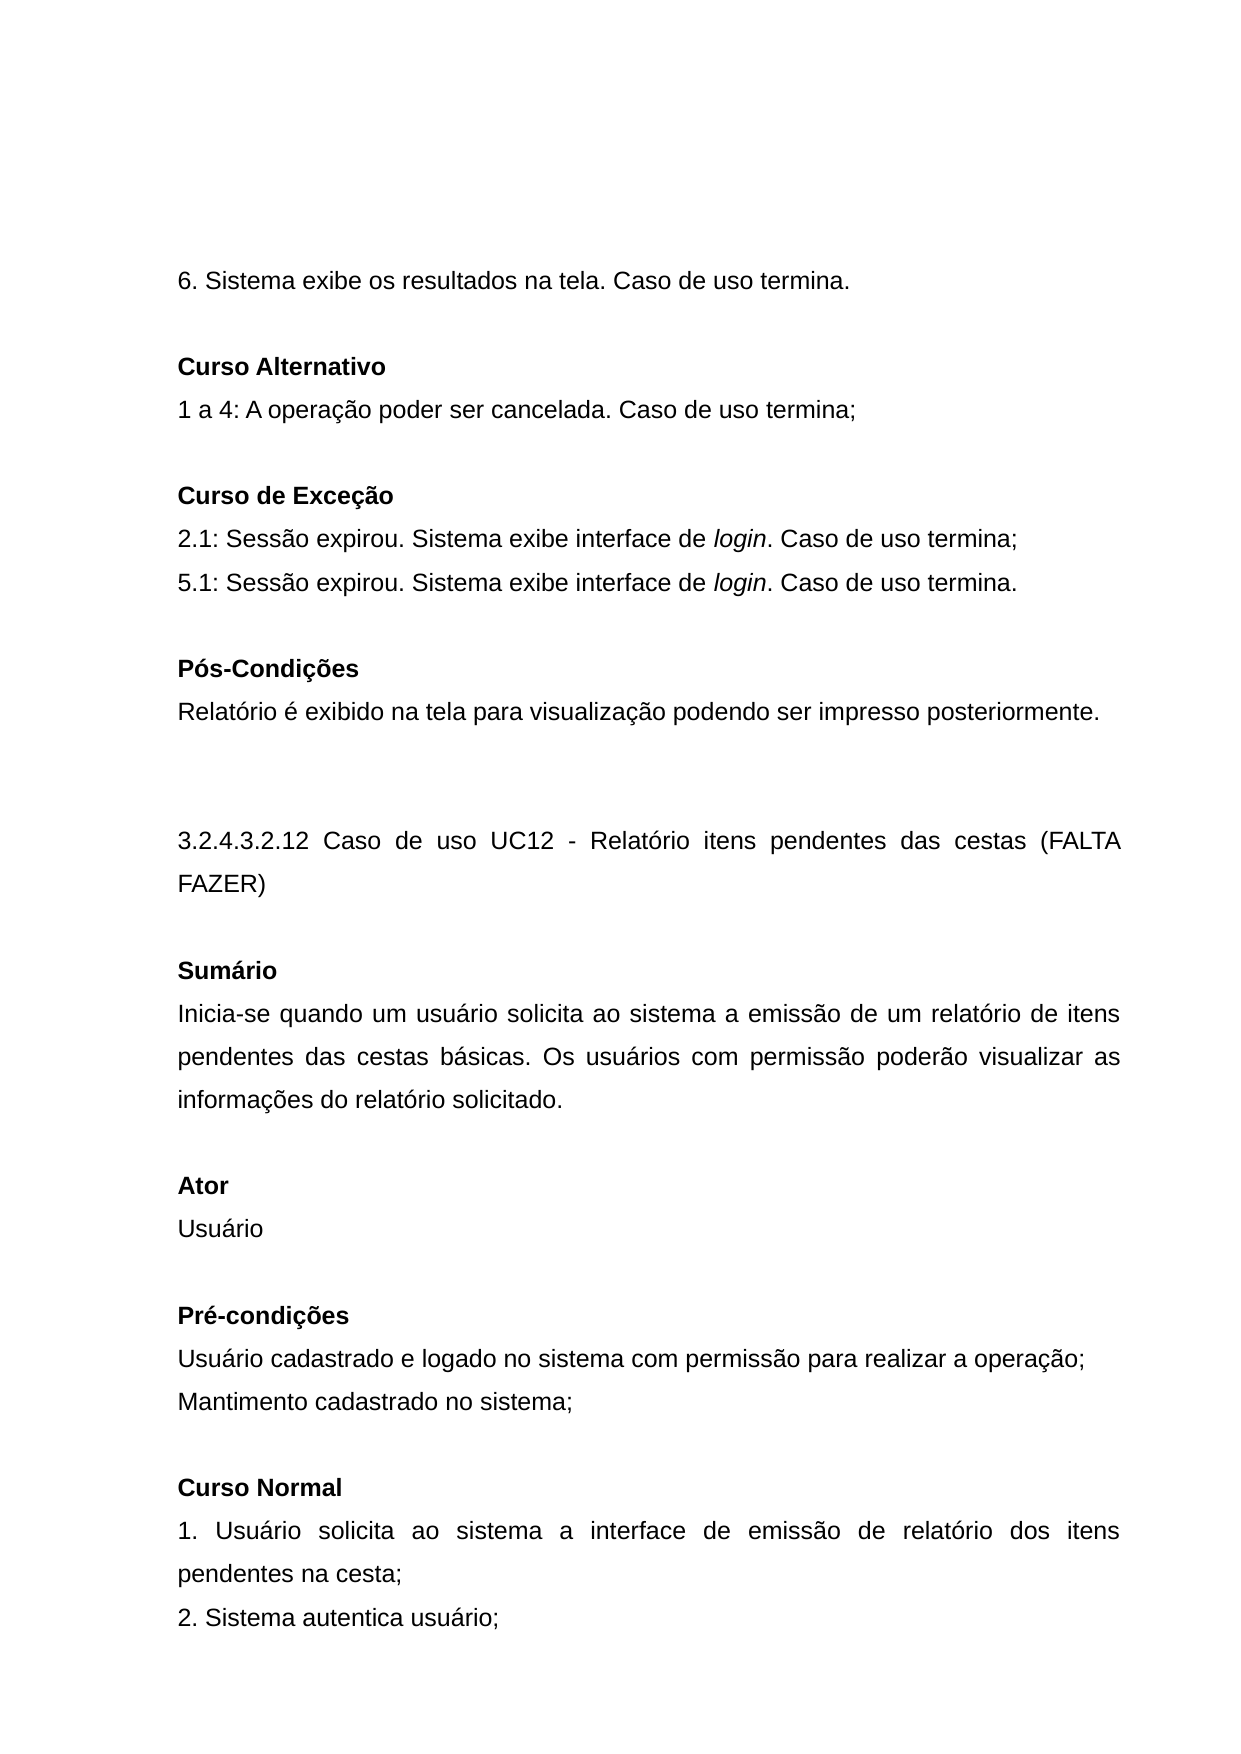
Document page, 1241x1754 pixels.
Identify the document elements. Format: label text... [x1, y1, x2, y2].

text Ator [177, 1171, 1122, 1200]
text 5.1: Sessão expirou. Sistema exibe interface de login. Caso de uso termina. [177, 568, 1122, 596]
text 3.2.4.3.2.12 Caso de uso UC12 - Relatório itens pendentes das cestas (FALTA FAZER) [177, 826, 1122, 898]
text Mantimento cadastrado no sistema; [177, 1387, 1122, 1416]
text Curso de Exceção [177, 481, 1122, 510]
text 2.1: Sessão expirou. Sistema exibe interface de login. Caso de uso termina; [177, 524, 1122, 553]
text Relatório é exibido na tela para visualização podendo ser impresso posteriormente. [177, 697, 1122, 726]
text Sumário [177, 956, 1122, 984]
text Pré-condições [177, 1301, 1122, 1329]
text Usuário cadastrado e logado no sistema com permissão para realizar a operação; [177, 1344, 1122, 1373]
text Pós-Condições [177, 654, 1122, 683]
text Curso Normal [177, 1473, 1122, 1502]
text 2. Sistema autentica usuário; [177, 1603, 1122, 1631]
text Curso Alternativo [177, 352, 1122, 381]
text 1 a 4: A operação poder ser cancelada. Caso de uso termina; [177, 395, 1122, 424]
text Inicia-se quando um usuário solicita ao sistema a emissão de um relatório de itens pendentes das cestas básicas. Os usuários com permissão poderão visualizar as informações do relatório solicitado. [177, 999, 1122, 1114]
text Usuário [177, 1214, 1122, 1243]
text 6. Sistema exibe os resultados na tela. Caso de uso termina. [177, 266, 1122, 294]
text 1. Usuário solicita ao sistema a interface de emissão de relatório dos itens pendentes na cesta; [177, 1516, 1122, 1588]
